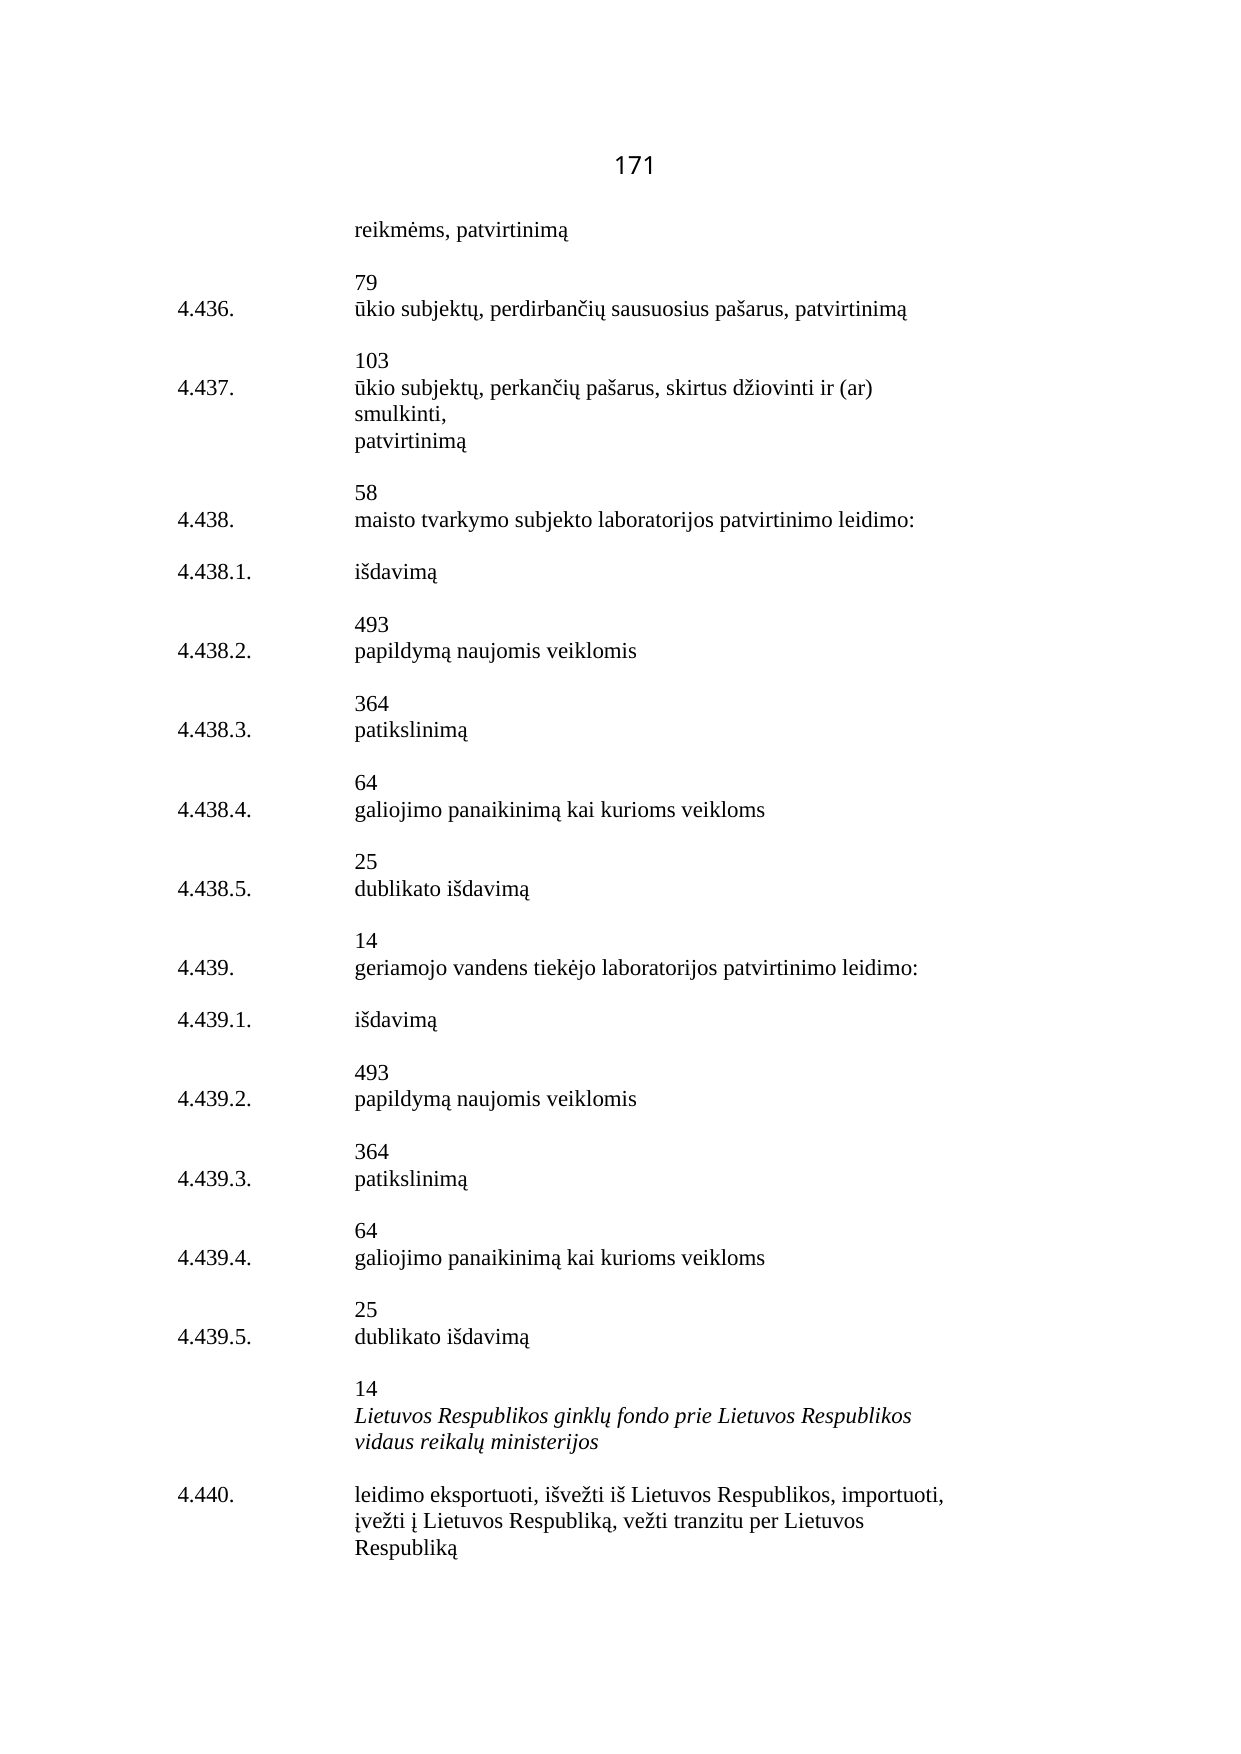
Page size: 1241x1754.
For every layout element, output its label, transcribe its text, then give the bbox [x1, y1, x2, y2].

text 4.438.2. papildymą naujomis veiklomis 364 [177, 637, 945, 717]
text 4.438.3. patikslinimą 64 [177, 717, 945, 796]
text 4.439.4. galiojimo panaikinimą kai kurioms veikloms 25 [177, 1244, 945, 1323]
text 4.437. ūkio subjektų, perkančių pašarus, skirtus džiovinti ir (ar) smulkinti, [177, 374, 945, 427]
text 4.439.5. dublikato išdavimą 14 [177, 1323, 945, 1402]
text patvirtinimą 58 [354, 427, 945, 506]
text 4.439. geriamojo vandens tiekėjo laboratorijos patvirtinimo leidimo: [177, 954, 945, 1006]
text 4.436. ūkio subjektų, perdirbančių sausuosius pašarus, patvirtinimą 103 [177, 295, 945, 374]
text 4.440. leidimo eksportuoti, išvežti iš Lietuvos Respublikos, importuoti, [177, 1481, 945, 1507]
text 4.438. maisto tvarkymo subjekto laboratorijos patvirtinimo leidimo: [177, 506, 945, 558]
text Lietuvos Respublikos ginklų fondo prie Lietuvos Respublikos vidaus reikalų ministerijos [354, 1402, 945, 1481]
text 4.438.5. dublikato išdavimą 14 [177, 875, 945, 954]
text įvežti į Lietuvos Respubliką, vežti tranzitu per Lietuvos Respubliką [354, 1507, 945, 1560]
text reikmėms, patvirtinimą 79 [354, 216, 945, 295]
text 4.439.2. papildymą naujomis veiklomis 364 [177, 1086, 945, 1164]
text 4.438.1. išdavimą 493 [177, 558, 945, 637]
text 4.438.4. galiojimo panaikinimą kai kurioms veikloms 25 [177, 796, 945, 875]
text 4.439.1. išdavimą 493 [177, 1006, 945, 1086]
text 4.439.3. patikslinimą 64 [177, 1164, 945, 1244]
